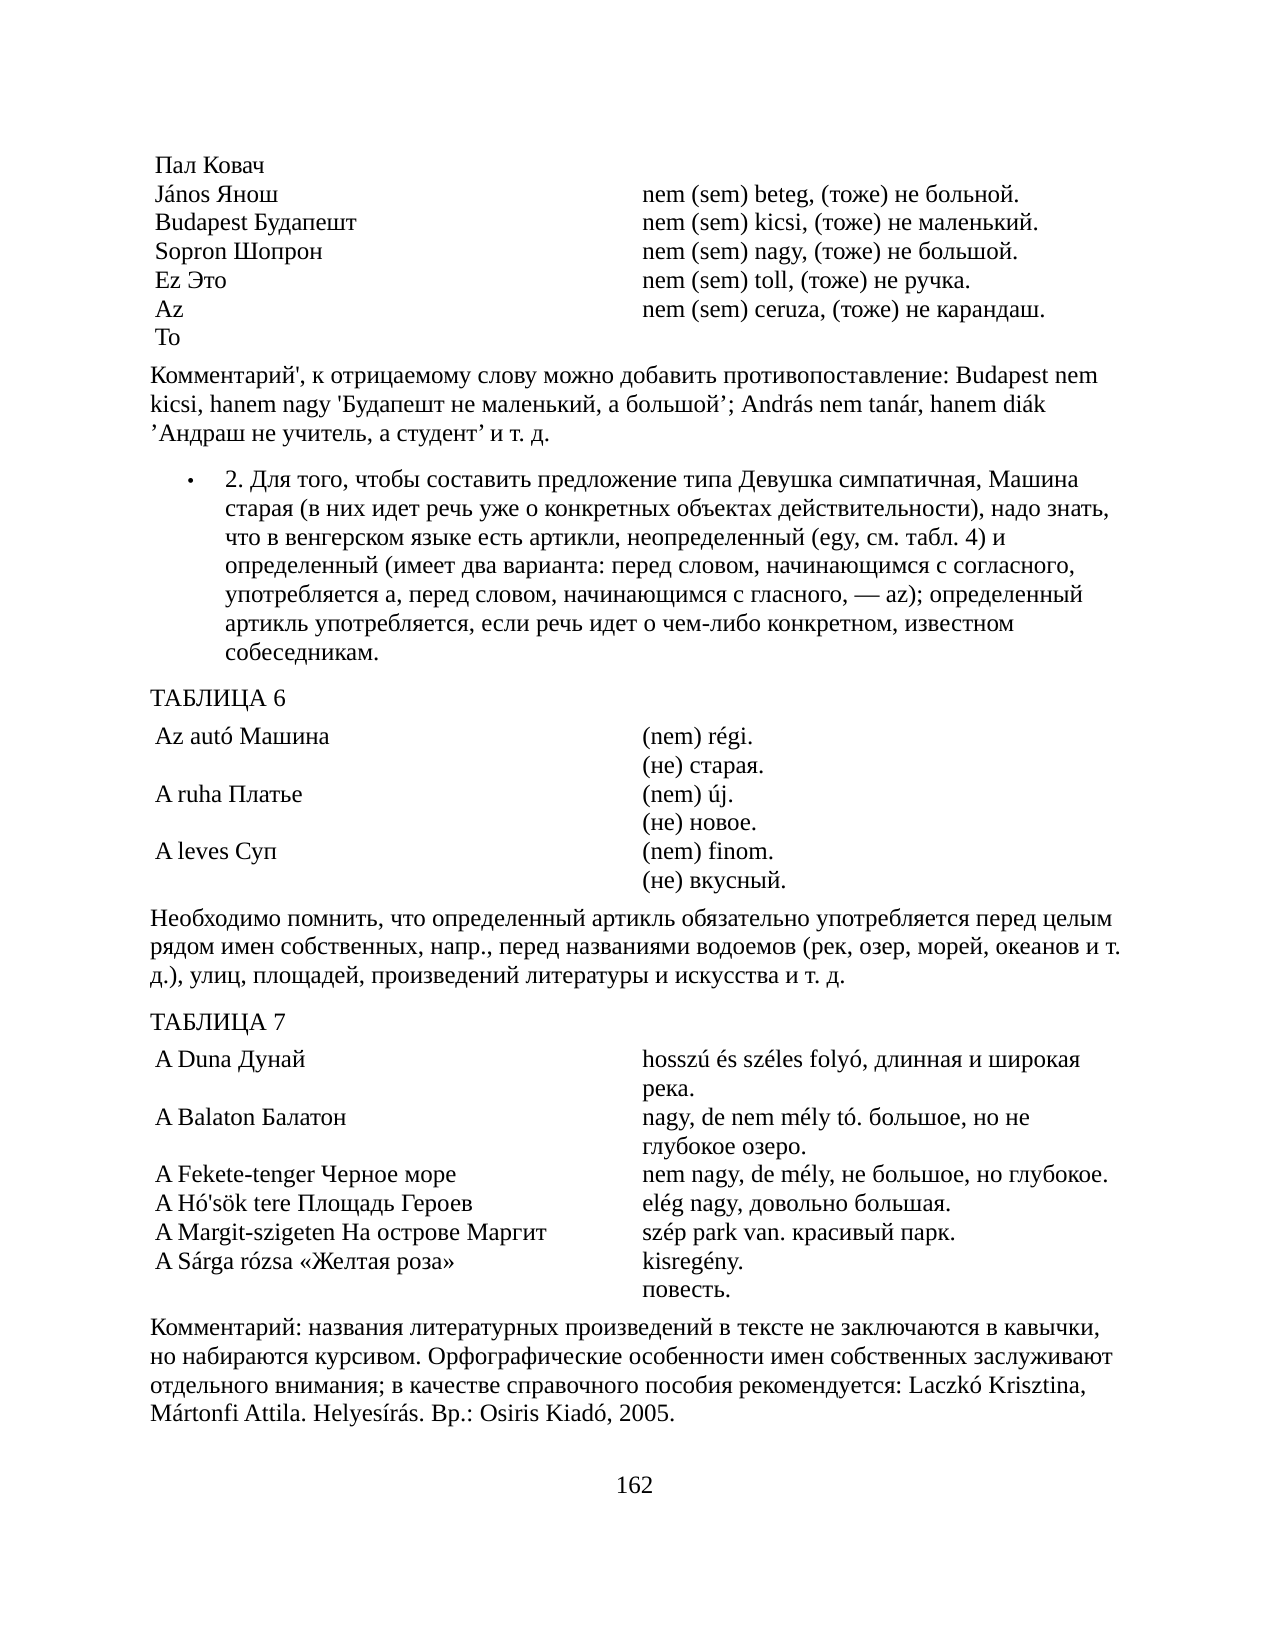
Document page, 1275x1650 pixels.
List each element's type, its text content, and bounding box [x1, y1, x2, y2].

table_cell Budapest Будапешт [150, 208, 637, 236]
table_cell nem (sem) kicsi, (тоже) не маленький. [638, 208, 1125, 236]
table_cell (nem) finom. (не) вкусный. [638, 836, 1125, 894]
list 2. Для того, чтобы составить предложение типа Девушка симпатичная, Машина старая (в них идет речь уже о конкретных объектах действительности), надо знать, что в венгерском языке есть артикли, неопределенный (egy, см. табл. 4) и определенный (имеет два варианта: перед словом, начинающимся с согласного, употребляется а, перед словом, начинающимся с гласного, — az); определенный артикль употребляется, если речь идет о чем-либо конкретном, известном собеседникам. [187, 464, 1125, 666]
table_cell A Hó'sök tere Площадь Героев [150, 1188, 637, 1217]
table_cell nem (sem) toll, (тоже) не ручка. [638, 265, 1125, 294]
table_cell (nem) új. (не) новое. [638, 779, 1125, 836]
text Комментарий', к отрицаемому слову можно добавить противопоставление: Budapest nem kicsi, hanem nagy 'Будапешт не маленький, а большой’; András nem tanár, hanem diák ’Андраш не учитель, а студент’ и т. д. [150, 360, 1125, 446]
table_cell elég nagy, довольно большая. [638, 1188, 1125, 1217]
table_cell A leves Суп [150, 836, 637, 894]
table_header hosszú és széles folyó, длинная и широкая река. [638, 1045, 1125, 1102]
table_header A Duna Дунай [150, 1045, 637, 1102]
text Комментарий: названия литературных произведений в тексте не заключаются в кавычки, но набираются курсивом. Орфографические особенности имен собственных заслуживают отдельного внимания; в качестве справочного пособия рекомендуется: Laczkó Krisztina, Mártonfi Attila. Helyesírás. Bp.: Osiris Kiadó, 2005. [150, 1312, 1125, 1427]
table_cell A Margit-szigeten На острове Маргит [150, 1217, 637, 1246]
table_cell A ruha Платье [150, 779, 637, 836]
table_cell nagy, de nem mély tó. большое, но не глубокое озеро. [638, 1102, 1125, 1159]
table_cell nem (sem) ceruza, (тоже) не карандаш. [638, 294, 1125, 351]
table_cell nem (sem) beteg, (тоже) не больной. [638, 179, 1125, 207]
table_cell Sopron Шопрон [150, 236, 637, 265]
text ТАБЛИЦА 6 [150, 683, 1125, 712]
table_header Az autó Машина [150, 721, 637, 779]
table_cell Пал Ковач [150, 150, 637, 179]
table_cell szép park van. красивый парк. [638, 1217, 1125, 1246]
table_cell A Balaton Балатон [150, 1102, 637, 1159]
table_cell [638, 150, 1125, 179]
table_cell nem (sem) nagy, (тоже) не большой. [638, 236, 1125, 265]
text Необходимо помнить, что определенный артикль обязательно употребляется перед целым рядом имен собственных, напр., перед названиями водоемов (рек, озер, морей, океанов и т. д.), улиц, площадей, произведений литературы и искусства и т. д. [150, 903, 1125, 989]
table_header (nem) régi. (не) старая. [638, 721, 1125, 779]
text ТАБЛИЦА 7 [150, 1007, 1125, 1036]
table_cell A Sárga rózsa «Желтая роза» [150, 1246, 637, 1303]
table_cell nem nagy, de mély, не большое, но глубокое. [638, 1160, 1125, 1188]
table_cell János Янош [150, 179, 637, 207]
table_cell Ez Это [150, 265, 637, 294]
table_cell kisregény. повесть. [638, 1246, 1125, 1303]
table_cell Az То [150, 294, 637, 351]
table_cell A Fekete-tenger Черное море [150, 1160, 637, 1188]
